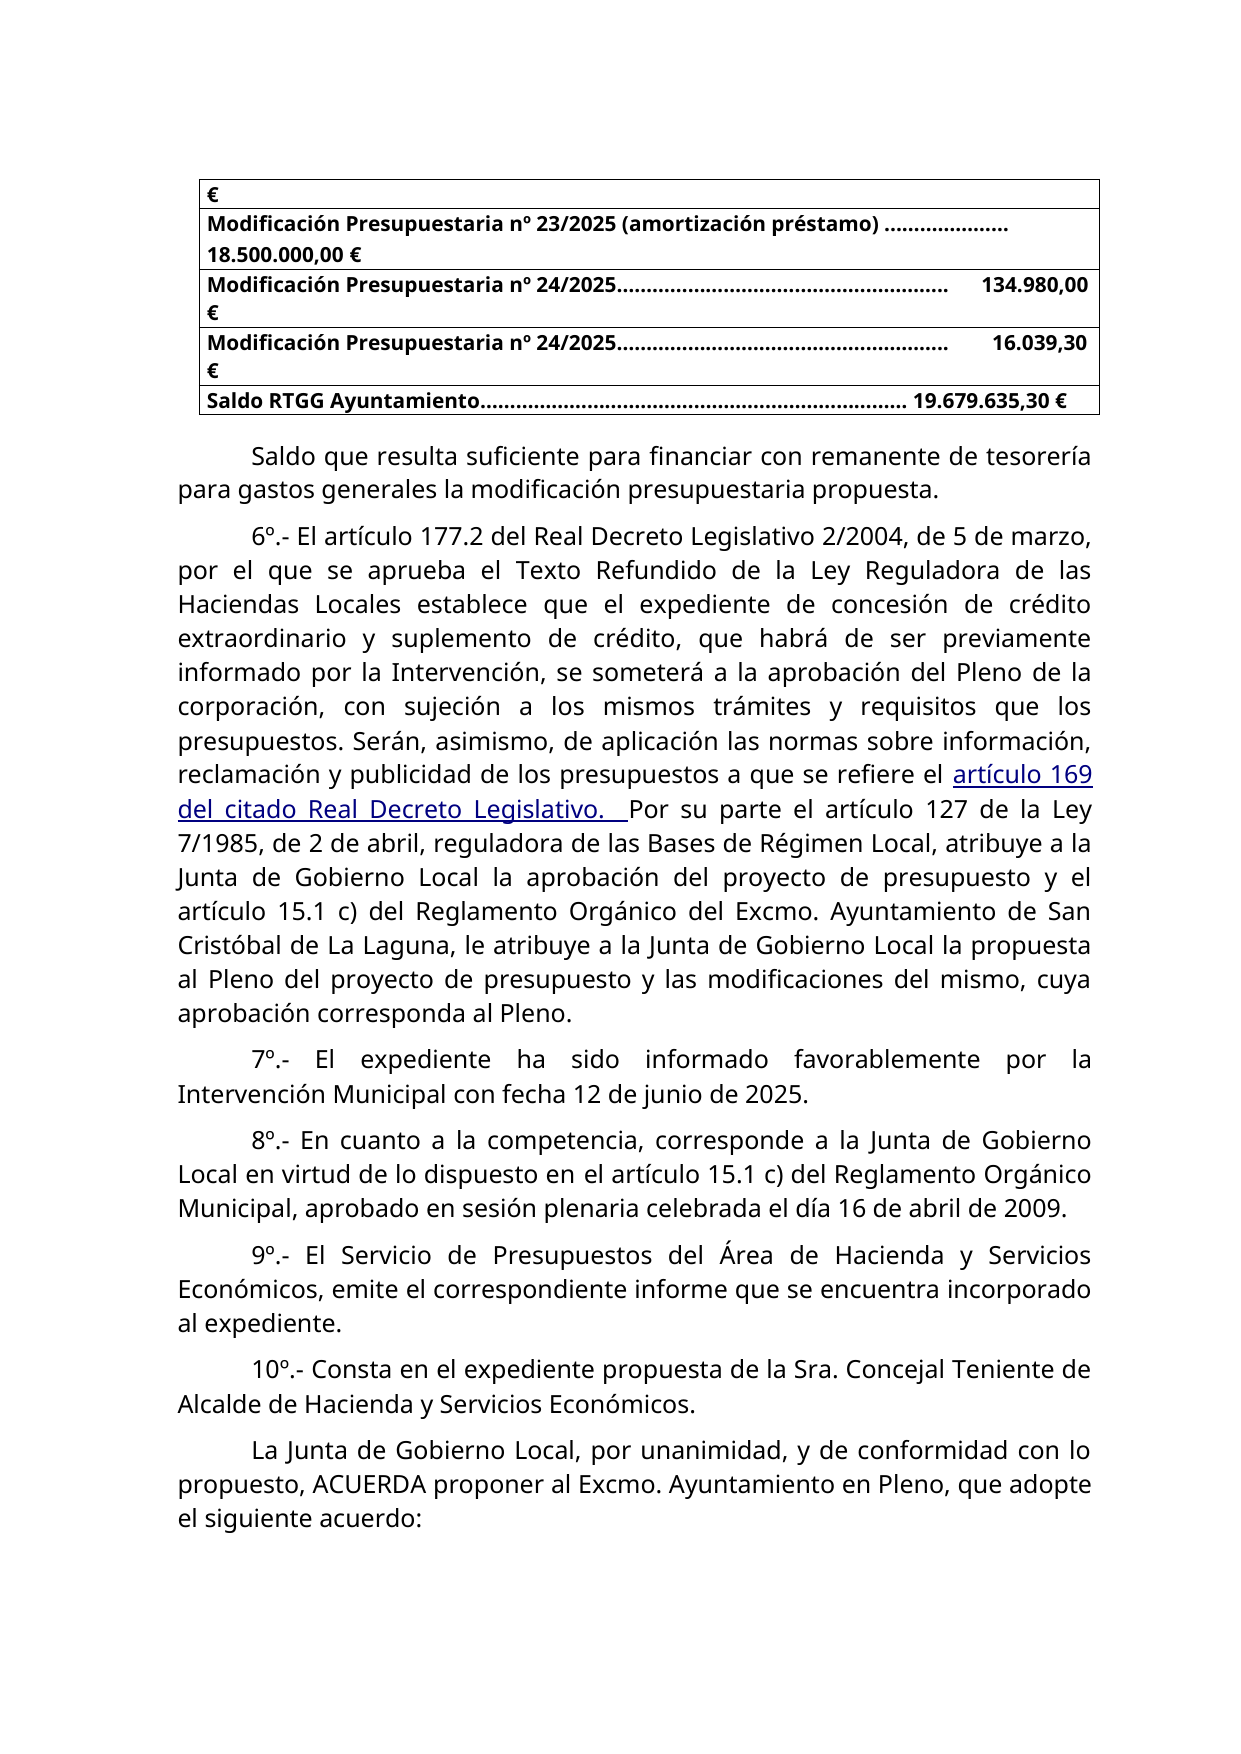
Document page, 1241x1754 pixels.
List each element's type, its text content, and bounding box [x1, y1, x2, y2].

text 8º.- En cuanto a la competencia, corresponde a la Junta de Gobierno Local en virtud de lo dispuesto en el artículo 15.1 c) del Reglamento Orgánico Municipal, aprobado en sesión plenaria celebrada el día 16 de abril de 2009. [177, 1123, 1093, 1225]
table_cell Modificación Presupuestaria nº 24/2025……………………………………………….. 134.980,00 € [200, 270, 1099, 327]
text 10º.- Consta en el expediente propuesta de la Sra. Concejal Teniente de Alcalde de Hacienda y Servicios Económicos. [177, 1352, 1093, 1420]
table_cell Saldo RTGG Ayuntamiento ……………………………………………………………… 19.679.635,30 € [200, 386, 1099, 414]
text La Junta de Gobierno Local, por unanimidad, y de conformidad con lo propuesto, ACUERDA proponer al Excmo. Ayuntamiento en Pleno, que adopte el siguiente acuerdo: [177, 1433, 1092, 1535]
table_cell Modificación Presupuestaria nº 23/2025 (amortización préstamo) ...……………… 18.500.000,00 € [200, 209, 1099, 269]
text 9º.- El Servicio de Presupuestos del Área de Hacienda y Servicios Económicos, emite el correspondiente informe que se encuentra incorporado al expediente. [177, 1237, 1093, 1340]
text 7º.- El expediente ha sido informado favorablemente por la Intervención Municipal con fecha 12 de junio de 2025. [177, 1042, 1093, 1110]
text 6º.- El artículo 177.2 del Real Decreto Legislativo 2/2004, de 5 de marzo, por el que se aprueba el Texto Refundido de la Ley Reguladora de las Haciendas Locales establece que el expediente de concesión de crédito extraordinario y suplemento de crédito, que habrá de ser previamente informado por la Intervención, se someterá a la aprobación del Pleno de la corporación, con sujeción a los mismos trámites y requisitos que los presupuestos. Serán, asimismo, de aplicación las normas sobre información, reclamación y publicidad de los presupuestos a que se refiere el artículo 169 del citado Real Decreto Legislativo. Por su parte el artículo 127 de la Ley 7/1985, de 2 de abril, reguladora de las Bases de Régimen Local, atribuye a la Junta de Gobierno Local la aprobación del proyecto de presupuesto y el artículo 15.1 c) del Reglamento Orgánico del Excmo. Ayuntamiento de San Cristóbal de La Laguna, le atribuye a la Junta de Gobierno Local la propuesta al Pleno del proyecto de presupuesto y las modificaciones del mismo, cuya aprobación corresponda al Pleno. [177, 519, 1093, 1030]
table_cell € [200, 180, 1099, 208]
table_cell Modificación Presupuestaria nº 24/2025……………………………………………….. 16.039,30 € [200, 328, 1099, 385]
text Saldo que resulta suficiente para financiar con remanente de tesorería para gastos generales la modificación presupuestaria propuesta. [177, 438, 1093, 506]
